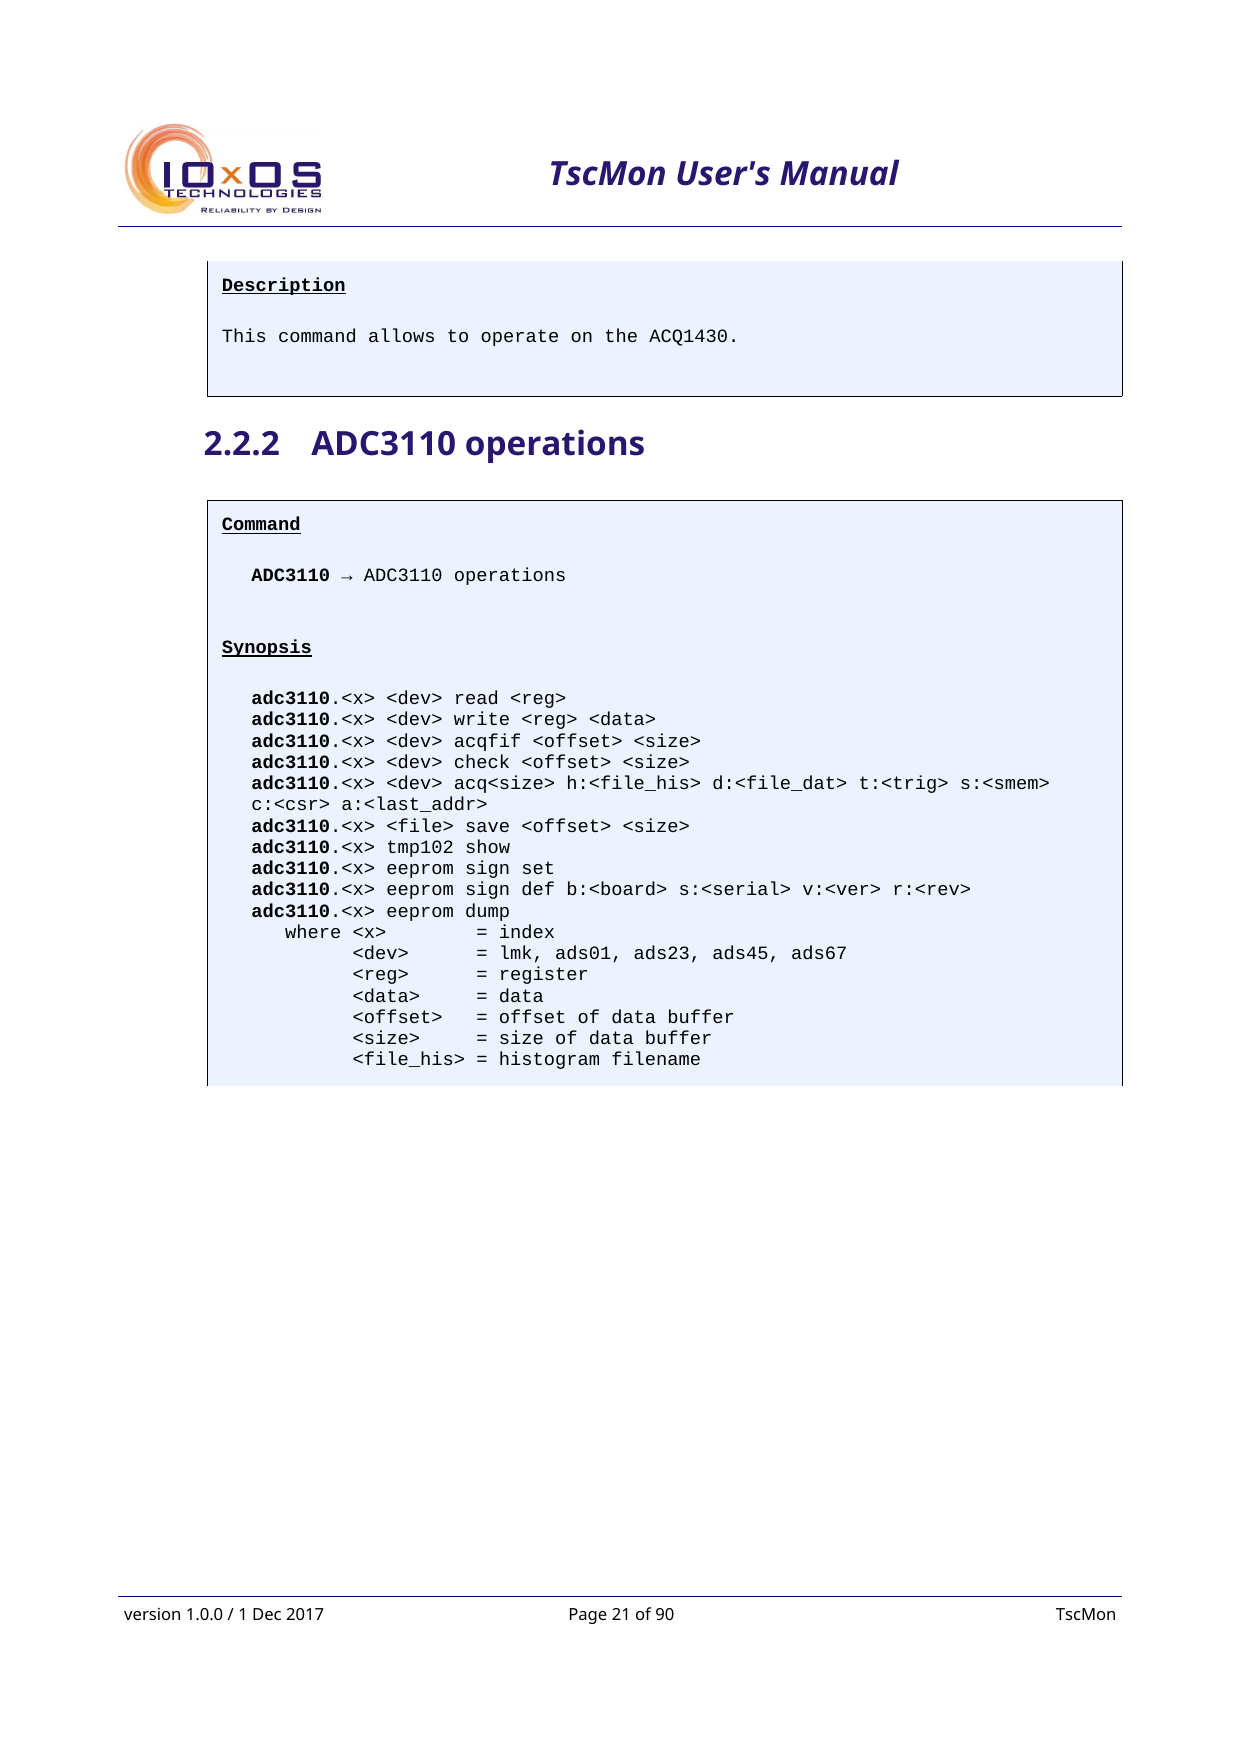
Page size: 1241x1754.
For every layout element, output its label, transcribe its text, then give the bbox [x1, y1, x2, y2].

text adc3110.<x> <dev> acq<size> h:<file_his> d:<file_dat> t:<trig> s:<smem> c:<csr> a:<last_addr> [208, 774, 1122, 816]
text adc3110.<x> <dev> acqfif <offset> <size> [208, 731, 1122, 753]
text <file_his> = histogram filename [208, 1050, 1122, 1086]
text ADC3110 → ADC3110 operations [208, 551, 1122, 587]
picture [123, 123, 323, 217]
text adc3110.<x> <file> save <offset> <size> [208, 816, 1122, 838]
text adc3110.<x> <dev> read <reg> [208, 674, 1122, 710]
text adc3110.<x> eeprom sign set [208, 859, 1122, 880]
text This command allows to operate on the ACQ1430. [208, 312, 1122, 345]
text <data> = data [208, 986, 1122, 1008]
text adc3110.<x> <dev> check <offset> <size> [208, 753, 1122, 774]
text <size> = size of data buffer [208, 1029, 1122, 1050]
text adc3110.<x> tmp102 show [208, 838, 1122, 859]
subtitle Description [208, 261, 1122, 312]
text Command [208, 501, 1122, 551]
text where <x> = index [208, 923, 1122, 944]
subtitle Synopsis [208, 623, 1122, 674]
text adc3110.<x> <dev> write <reg> <data> [208, 710, 1122, 731]
text <dev> = lmk, ads01, ads23, ads45, ads67 [208, 944, 1122, 965]
text <reg> = register [208, 965, 1122, 986]
text <offset> = offset of data buffer [208, 1008, 1122, 1029]
text adc3110.<x> eeprom dump [208, 901, 1122, 923]
text adc3110.<x> eeprom sign def b:<board> s:<serial> v:<ver> r:<rev> [208, 880, 1122, 901]
subtitle ADC3110 operations [195, 419, 1122, 465]
